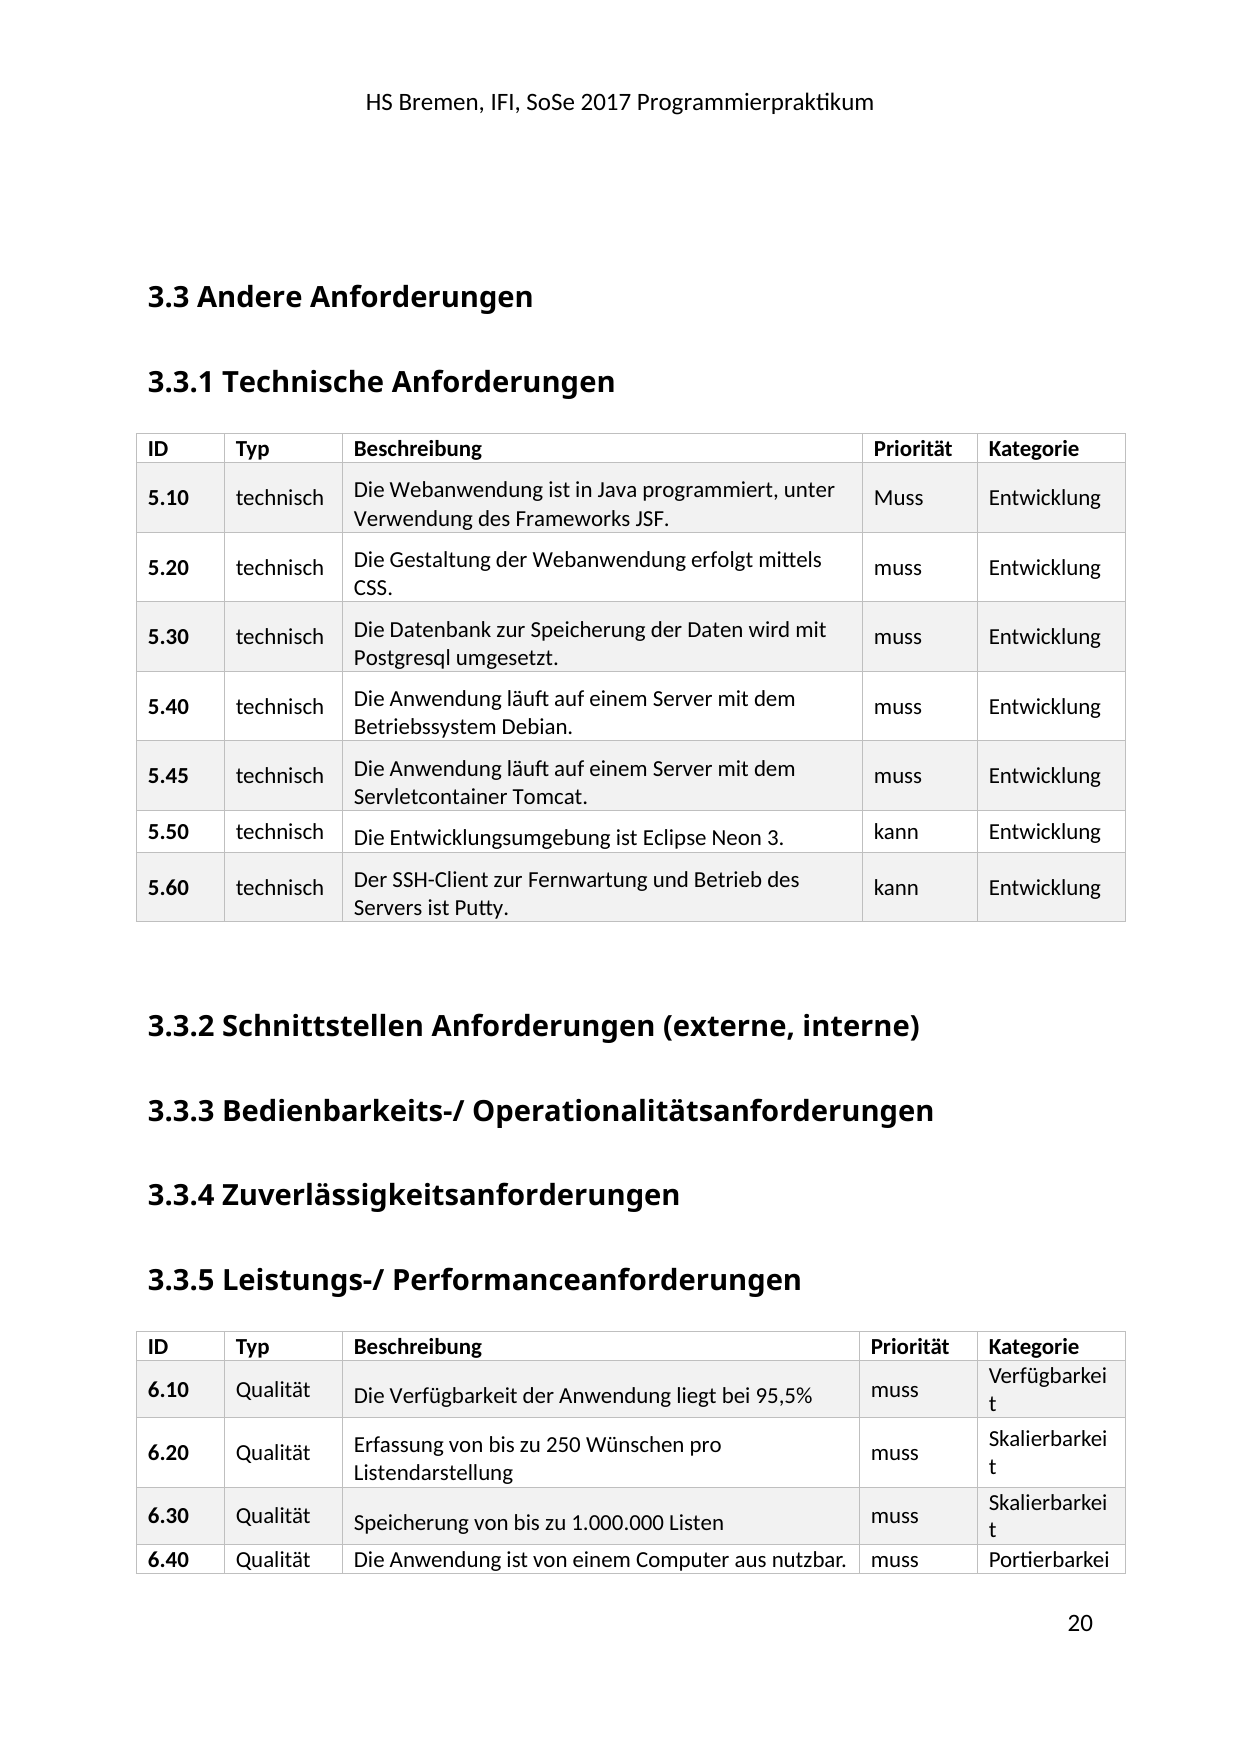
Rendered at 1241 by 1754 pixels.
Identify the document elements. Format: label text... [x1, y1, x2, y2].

table_cell Die Verfügbarkeit der Anwendung liegt bei 95,5% [343, 1361, 859, 1417]
table_cell Die Anwendung ist von einem Computer aus nutzbar. [343, 1545, 859, 1573]
table_cell Skalierbarkeit [978, 1488, 1125, 1544]
table_cell technisch [225, 853, 342, 921]
subtitle 3.3.3 Bedienbarkeits-/ Operationalitätsanforderungen [148, 1090, 1093, 1129]
table_cell Die Anwendung läuft auf einem Server mit dem Servletcontainer Tomcat. [343, 741, 862, 810]
table_cell Qualität [225, 1418, 342, 1487]
table_header Typ [225, 434, 342, 462]
table_header Priorität [860, 1332, 977, 1360]
table_cell muss [860, 1545, 977, 1573]
table_cell muss [860, 1488, 977, 1544]
table_cell Der SSH-Client zur Fernwartung und Betrieb des Servers ist Putty. [343, 853, 862, 921]
table_cell Entwicklung [978, 533, 1125, 601]
table_cell 6.30 [137, 1488, 224, 1544]
table_cell muss [863, 602, 977, 671]
table_cell Die Anwendung läuft auf einem Server mit dem Betriebssystem Debian. [343, 672, 862, 740]
table_header ID [137, 1332, 224, 1360]
table_cell 5.30 [137, 602, 224, 671]
subtitle 3.3.5 Leistungs-/ Performanceanforderungen [148, 1259, 1093, 1298]
table_cell kann [863, 853, 977, 921]
table_cell technisch [225, 533, 342, 601]
table_cell Entwicklung [978, 811, 1125, 852]
table_cell Qualität [225, 1361, 342, 1417]
table_cell technisch [225, 811, 342, 852]
table_header Typ [225, 1332, 342, 1360]
table_cell kann [863, 811, 977, 852]
subtitle 3.3.2 Schnittstellen Anforderungen (externe, interne) [148, 1005, 1093, 1045]
table_cell 6.10 [137, 1361, 224, 1417]
table_cell Entwicklung [978, 741, 1125, 810]
table_cell 6.40 [137, 1545, 224, 1573]
table_cell Verfügbarkeit [978, 1361, 1125, 1417]
table_cell 6.20 [137, 1418, 224, 1487]
table_header Kategorie [978, 434, 1125, 462]
table_cell technisch [225, 741, 342, 810]
table_cell technisch [225, 672, 342, 740]
table_cell muss [860, 1418, 977, 1487]
table_cell Entwicklung [978, 602, 1125, 671]
subtitle 3.3 Andere Anforderungen [148, 277, 1093, 316]
table_cell Entwicklung [978, 672, 1125, 740]
table_cell muss [863, 533, 977, 601]
table_cell Qualität [225, 1545, 342, 1573]
table_header Kategorie [978, 1332, 1125, 1360]
table_cell technisch [225, 602, 342, 671]
table_cell Die Entwicklungsumgebung ist Eclipse Neon 3. [343, 811, 862, 852]
table_header Beschreibung [343, 1332, 859, 1360]
table_cell 5.60 [137, 853, 224, 921]
table_cell Entwicklung [978, 853, 1125, 921]
table_cell Qualität [225, 1488, 342, 1544]
table_cell muss [863, 741, 977, 810]
table_cell 5.45 [137, 741, 224, 810]
table_cell Skalierbarkeit [978, 1418, 1125, 1487]
table_cell 5.10 [137, 463, 224, 532]
table_cell Speicherung von bis zu 1.000.000 Listen [343, 1488, 859, 1544]
table_cell Muss [863, 463, 977, 532]
subtitle 3.3.1 Technische Anforderungen [148, 361, 1093, 401]
table_cell Erfassung von bis zu 250 Wünschen pro Listendarstellung [343, 1418, 859, 1487]
table_cell muss [863, 672, 977, 740]
table_cell Die Webanwendung ist in Java programmiert, unter Verwendung des Frameworks JSF. [343, 463, 862, 532]
table_cell Die Datenbank zur Speicherung der Daten wird mit Postgresql umgesetzt. [343, 602, 862, 671]
table_cell 5.20 [137, 533, 224, 601]
table_cell technisch [225, 463, 342, 532]
table_header Beschreibung [343, 434, 862, 462]
table_cell Die Gestaltung der Webanwendung erfolgt mittels CSS. [343, 533, 862, 601]
table_cell Entwicklung [978, 463, 1125, 532]
table_cell Portierbarkei [978, 1545, 1125, 1573]
table_header Priorität [863, 434, 977, 462]
subtitle 3.3.4 Zuverlässigkeitsanforderungen [148, 1174, 1093, 1214]
table_cell 5.50 [137, 811, 224, 852]
table_cell 5.40 [137, 672, 224, 740]
table_cell muss [860, 1361, 977, 1417]
table_header ID [137, 434, 224, 462]
